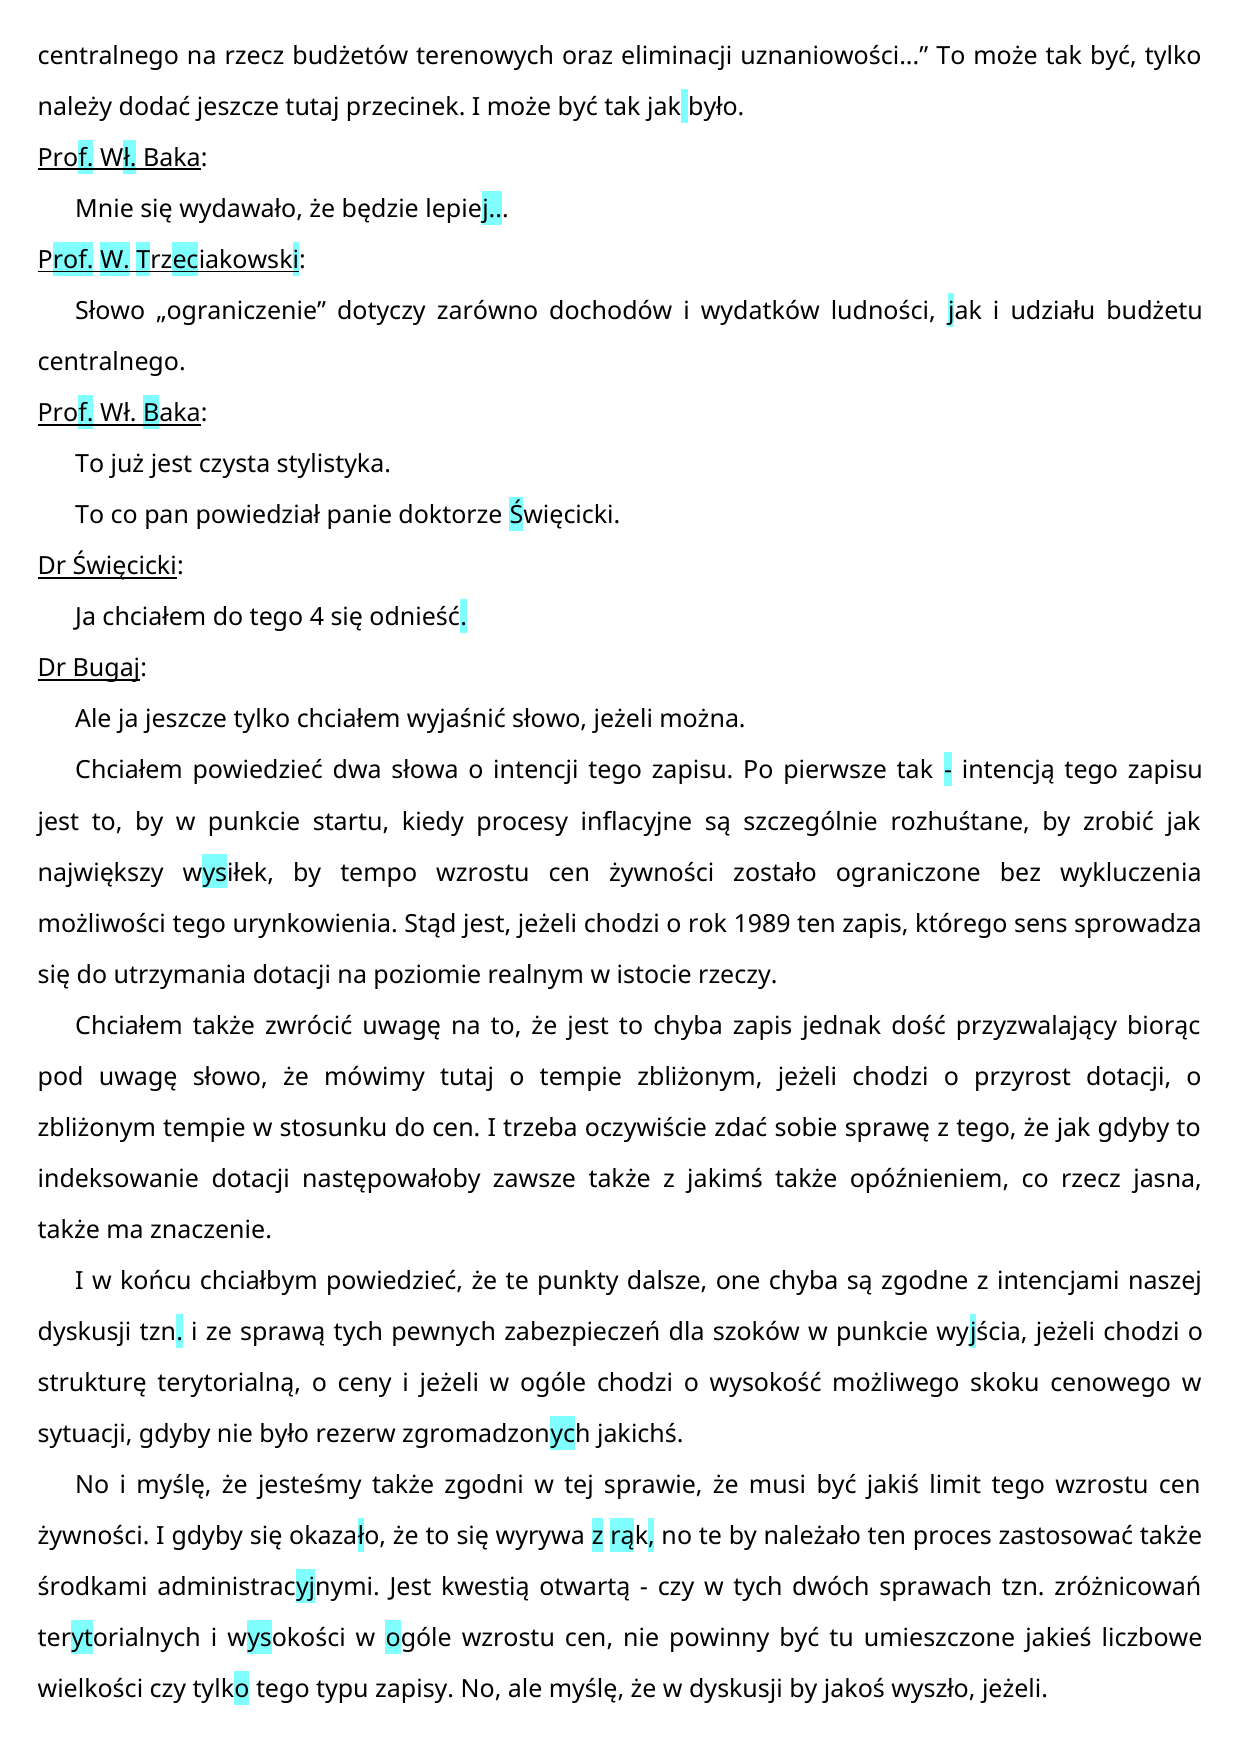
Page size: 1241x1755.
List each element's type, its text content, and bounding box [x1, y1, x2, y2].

text Słowo „ograniczenie” dotyczy zarówno dochodów i wydatków ludności, jak i udziału budżetu centralnego. [37, 293, 1203, 378]
text Chciałem także zwrócić uwagę na to, że jest to chyba zapis jednak dość przyzwalający biorąc pod uwagę słowo, że mówimy tutaj o tempie zbliżonym, jeżeli chodzi o przyrost dotacji, o zbliżonym tempie w stosunku do cen. I trzeba oczywiście zdać sobie sprawę z tego, że jak gdyby to indeksowanie dotacji następowałoby zawsze także z jakimś także opóźnieniem, co rzecz jasna, także ma znaczenie. [37, 1007, 1203, 1246]
text Ja chciałem do tego 4 się odnieść. [37, 599, 1203, 633]
text Prof. Wł. Baka: [37, 395, 1203, 429]
text Dr Bugaj: [37, 650, 1203, 684]
text Mnie się wydawało, że będzie lepiej... [37, 191, 1203, 225]
text Prof. Wł. Baka: [37, 139, 1203, 174]
text I w końcu chciałbym powiedzieć, że te punkty dalsze, one chyba są zgodne z intencjami naszej dyskusji tzn. i ze sprawą tych pewnych zabezpieczeń dla szoków w punkcie wyjścia, jeżeli chodzi o strukturę terytorialną, o ceny i jeżeli w ogóle chodzi o wysokość możliwego skoku cenowego w sytuacji, gdyby nie było rezerw zgromadzonych jakichś. [37, 1262, 1203, 1450]
text Chciałem powiedzieć dwa słowa o intencji tego zapisu. Po pierwsze tak - intencją tego zapisu jest to, by w punkcie startu, kiedy procesy inflacyjne są szczególnie rozhuśtane, by zrobić jak największy wysiłek, by tempo wzrostu cen żywności zostało ograniczone bez wykluczenia możliwości tego urynkowienia. Stąd jest, jeżeli chodzi o rok 1989 ten zapis, którego sens sprowadza się do utrzymania dotacji na poziomie realnym w istocie rzeczy. [37, 752, 1203, 990]
text Ale ja jeszcze tylko chciałem wyjaśnić słowo, jeżeli można. [37, 701, 1203, 735]
text Dr Święcicki: [37, 548, 1203, 582]
text To już jest czysta stylistyka. [37, 446, 1203, 480]
text centralnego na rzecz budżetów terenowych oraz eliminacji uznaniowości...” To może tak być, tylko należy dodać jeszcze tutaj przecinek. I może być tak jak było. [37, 37, 1203, 123]
text To co pan powiedział panie doktorze Święcicki. [37, 497, 1203, 531]
text No i myślę, że jesteśmy także zgodni w tej sprawie, że musi być jakiś limit tego wzrostu cen żywności. I gdyby się okazało, że to się wyrywa z rąk, no te by należało ten proces zastosować także środkami administracyjnymi. Jest kwestią otwartą - czy w tych dwóch sprawach tzn. zróżnicowań terytorialnych i wysokości w ogóle wzrostu cen, nie powinny być tu umieszczone jakieś liczbowe wielkości czy tylko tego typu zapisy. No, ale myślę, że w dyskusji by jakoś wyszło, jeżeli. [37, 1467, 1203, 1705]
text Prof. W. Trzeciakowski: [37, 242, 1203, 276]
